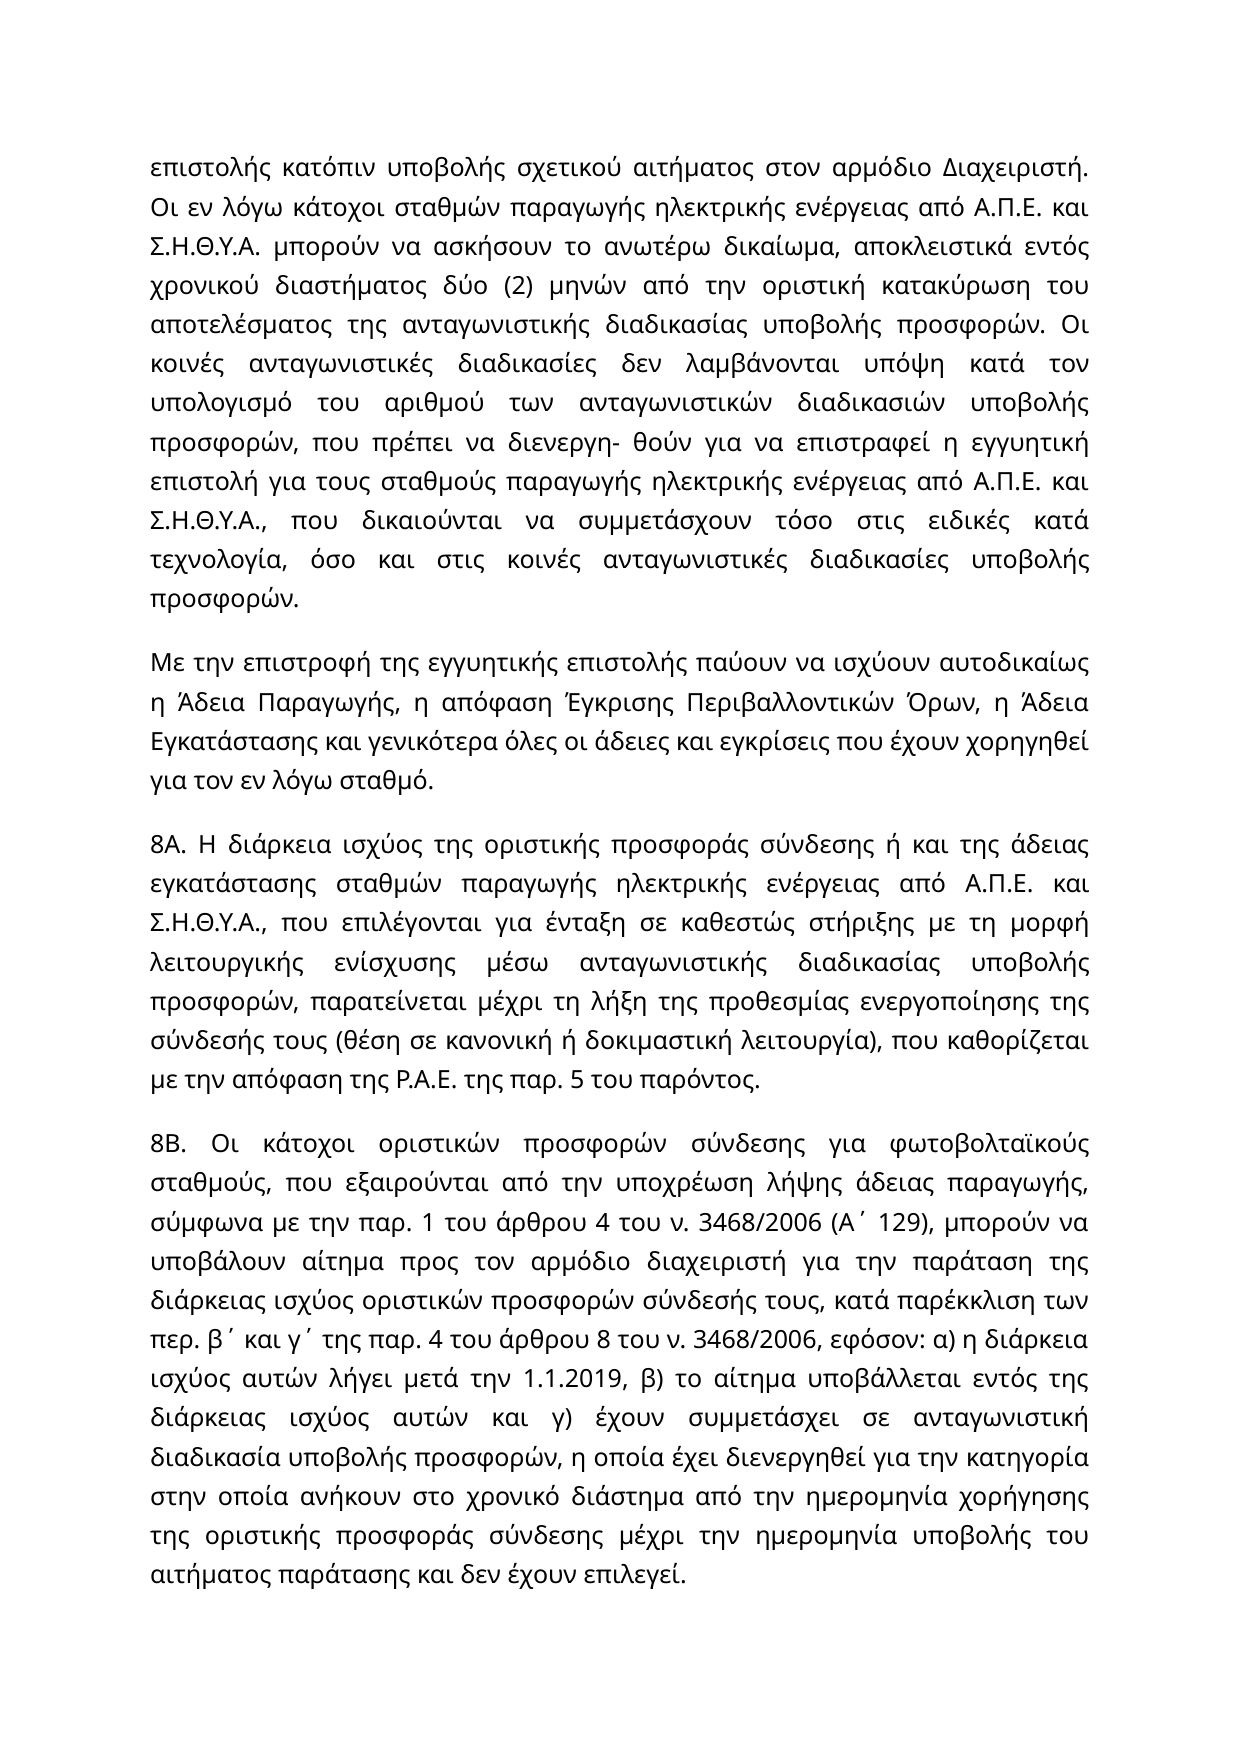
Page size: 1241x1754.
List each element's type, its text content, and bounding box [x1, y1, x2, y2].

text 8Α. Η διάρκεια ισχύος της οριστικής προσφοράς σύνδεσης ή και της άδειας εγκατάστασης σταθμών παραγωγής ηλεκτρικής ενέργειας από Α.Π.Ε. και Σ.Η.Θ.Υ.Α., που επιλέγονται για ένταξη σε καθεστώς στήριξης με τη μορφή λειτουργικής ενίσχυσης μέσω ανταγωνιστικής διαδικασίας υποβολής προσφορών, παρατείνεται μέχρι τη λήξη της προθεσμίας ενεργοποίησης της σύνδεσής τους (θέση σε κανονική ή δοκιμαστική λειτουργία), που καθορίζεται με την απόφαση της Ρ.Α.Ε. της παρ. 5 του παρόντος. [150, 827, 1090, 1096]
text 8Β. Οι κάτοχοι οριστικών προσφορών σύνδεσης για φωτοβολταϊκούς σταθμούς, που εξαιρούνται από την υποχρέωση λήψης άδειας παραγωγής, σύμφωνα με την παρ. 1 του άρθρου 4 του ν. 3468/2006 (Α΄ 129), μπορούν να υποβάλουν αίτημα προς τον αρμόδιο διαχειριστή για την παράταση της διάρκειας ισχύος οριστικών προσφορών σύνδεσής τους, κατά παρέκκλιση των περ. β΄ και γ΄ της παρ. 4 του άρθρου 8 του ν. 3468/2006, εφόσον: α) η διάρκεια ισχύος αυτών λήγει μετά την 1.1.2019, β) το αίτημα υποβάλλεται εντός της διάρκειας ισχύος αυτών και γ) έχουν συμμετάσχει σε ανταγωνιστική διαδικασία υποβολής προσφορών, η οποία έχει διενεργηθεί για την κατηγορία στην οποία ανήκουν στο χρονικό διάστημα από την ημερομηνία χορήγησης της οριστικής προσφοράς σύνδεσης μέχρι την ημερομηνία υποβολής του αιτήματος παράτασης και δεν έχουν επιλεγεί. [150, 1126, 1090, 1591]
text Με την επιστροφή της εγγυητικής επιστολής παύουν να ισχύουν αυτοδικαίως η Άδεια Παραγωγής, η απόφαση Έγκρισης Περιβαλλοντικών Όρων, η Άδεια Εγκατάστασης και γενικότερα όλες οι άδειες και εγκρίσεις που έχουν χορηγηθεί για τον εν λόγω σταθμό. [150, 645, 1090, 797]
text επιστολής κατόπιν υποβολής σχετικού αιτήματος στον αρμόδιο Διαχειριστή. Οι εν λόγω κάτοχοι σταθμών παραγωγής ηλεκτρικής ενέργειας από Α.Π.Ε. και Σ.Η.Θ.Υ.Α. μπορούν να ασκήσουν το ανωτέρω δικαίωμα, αποκλειστικά εντός χρονικού διαστήματος δύο (2) μηνών από την οριστική κατακύρωση του αποτελέσματος της ανταγωνιστικής διαδικασίας υποβολής προσφορών. Οι κοινές ανταγωνιστικές διαδικασίες δεν λαμβάνονται υπόψη κατά τον υπολογισμό του αριθμού των ανταγωνιστικών διαδικασιών υποβολής προσφορών, που πρέπει να διενεργη- θούν για να επιστραφεί η εγγυητική επιστολή για τους σταθμούς παραγωγής ηλεκτρικής ενέργειας από Α.Π.Ε. και Σ.Η.Θ.Υ.Α., που δικαιούνται να συμμετάσχουν τόσο στις ειδικές κατά τεχνολογία, όσο και στις κοινές ανταγωνιστικές διαδικασίες υποβολής προσφορών. [150, 150, 1090, 615]
